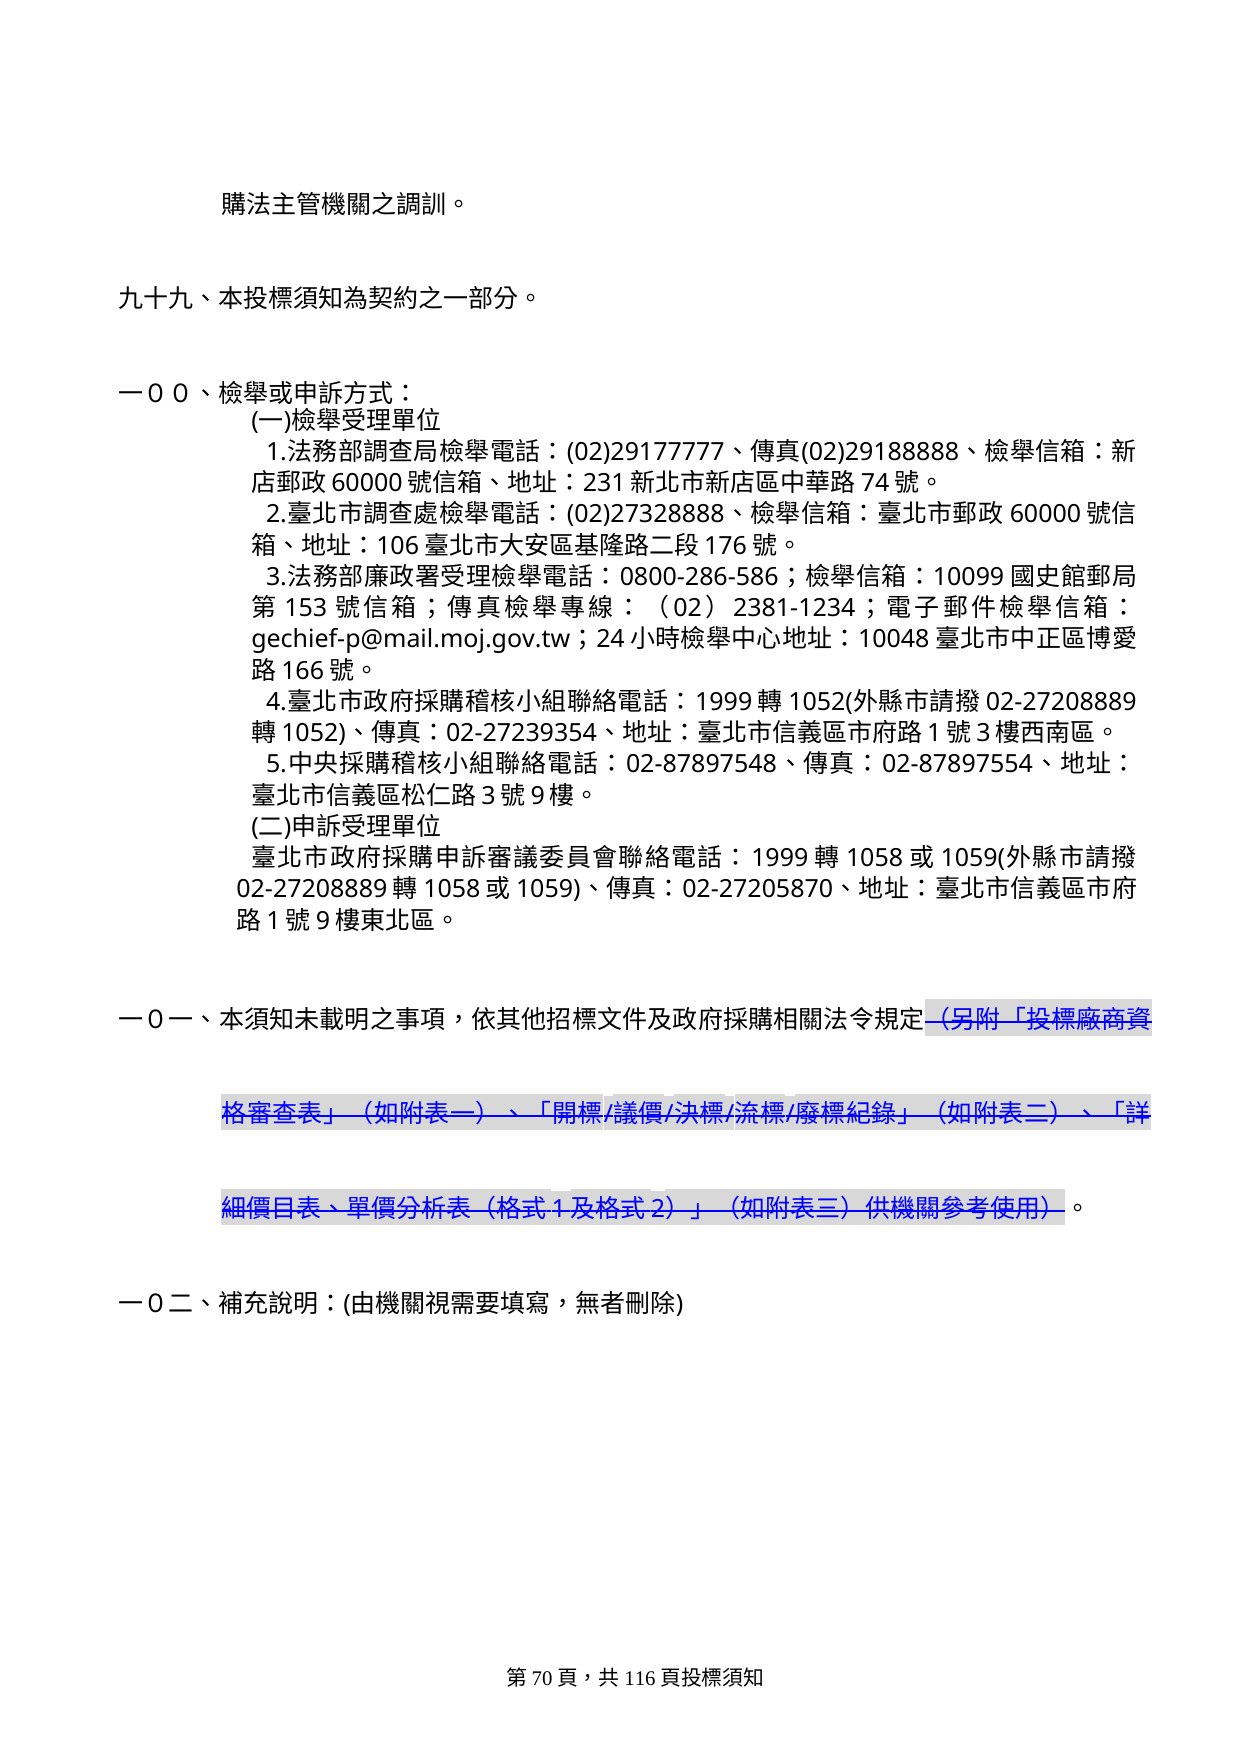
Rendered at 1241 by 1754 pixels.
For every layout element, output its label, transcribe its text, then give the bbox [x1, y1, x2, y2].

text 一００、檢舉或申訴方式： [118, 309, 1152, 404]
text (一)檢舉受理單位 [236, 404, 1137, 435]
text 4.臺北市政府採購稽核小組聯絡電話：1999轉1052(外縣市請撥02-27208889轉1052)、傳真：02-27239354、地址：臺北市信義區市府路1號3樓西南區。 [251, 685, 1137, 748]
text 5.中央採購稽核小組聯絡電話：02-87897548、傳真：02-87897554、地址：臺北市信義區松仁路3號9樓。 [251, 748, 1137, 810]
text 2.臺北市調查處檢舉電話：(02)27328888、檢舉信箱：臺北市郵政60000號信箱、地址：106臺北市大安區基隆路二段176號。 [251, 498, 1137, 560]
text 九十九、本投標須知為契約之一部分。 [118, 215, 1152, 309]
text (二)申訴受理單位 [236, 810, 1137, 842]
text 1.法務部調查局檢舉電話：(02)29177777、傳真(02)29188888、檢舉信箱：新店郵政60000號信箱、地址：231新北市新店區中華路74號。 [251, 435, 1137, 498]
text 一０一、本須知未載明之事項，依其他招標文件及政府採購相關法令規定（另附「投標廠商資格審查表」（如附表一）、「開標/議價/決標/流標/廢標紀錄」（如附表二）、「詳細價目表、單價分析表（格式1及格式2）」（如附表三）供機關參考使用）。 [118, 935, 1152, 1219]
text 臺北市政府採購申訴審議委員會聯絡電話：1999轉1058或1059(外縣市請撥02-27208889轉1058或1059)、傳真：02-27205870、地址：臺北市信義區市府路1號9樓東北區。 [236, 842, 1137, 935]
text 3.法務部廉政署受理檢舉電話：0800-286-586；檢舉信箱：10099國史館郵局第153號信箱；傳真檢舉專線：（02）2381-1234；電子郵件檢舉信箱：gechief-p@mail.moj.gov.tw；24小時檢舉中心地址：10048臺北市中正區博愛路166號。 [251, 560, 1137, 685]
text 一０二、補充說明：(由機關視需要填寫，無者刪除) [118, 1219, 1152, 1314]
text 購法主管機關之調訓。 [118, 120, 1152, 215]
